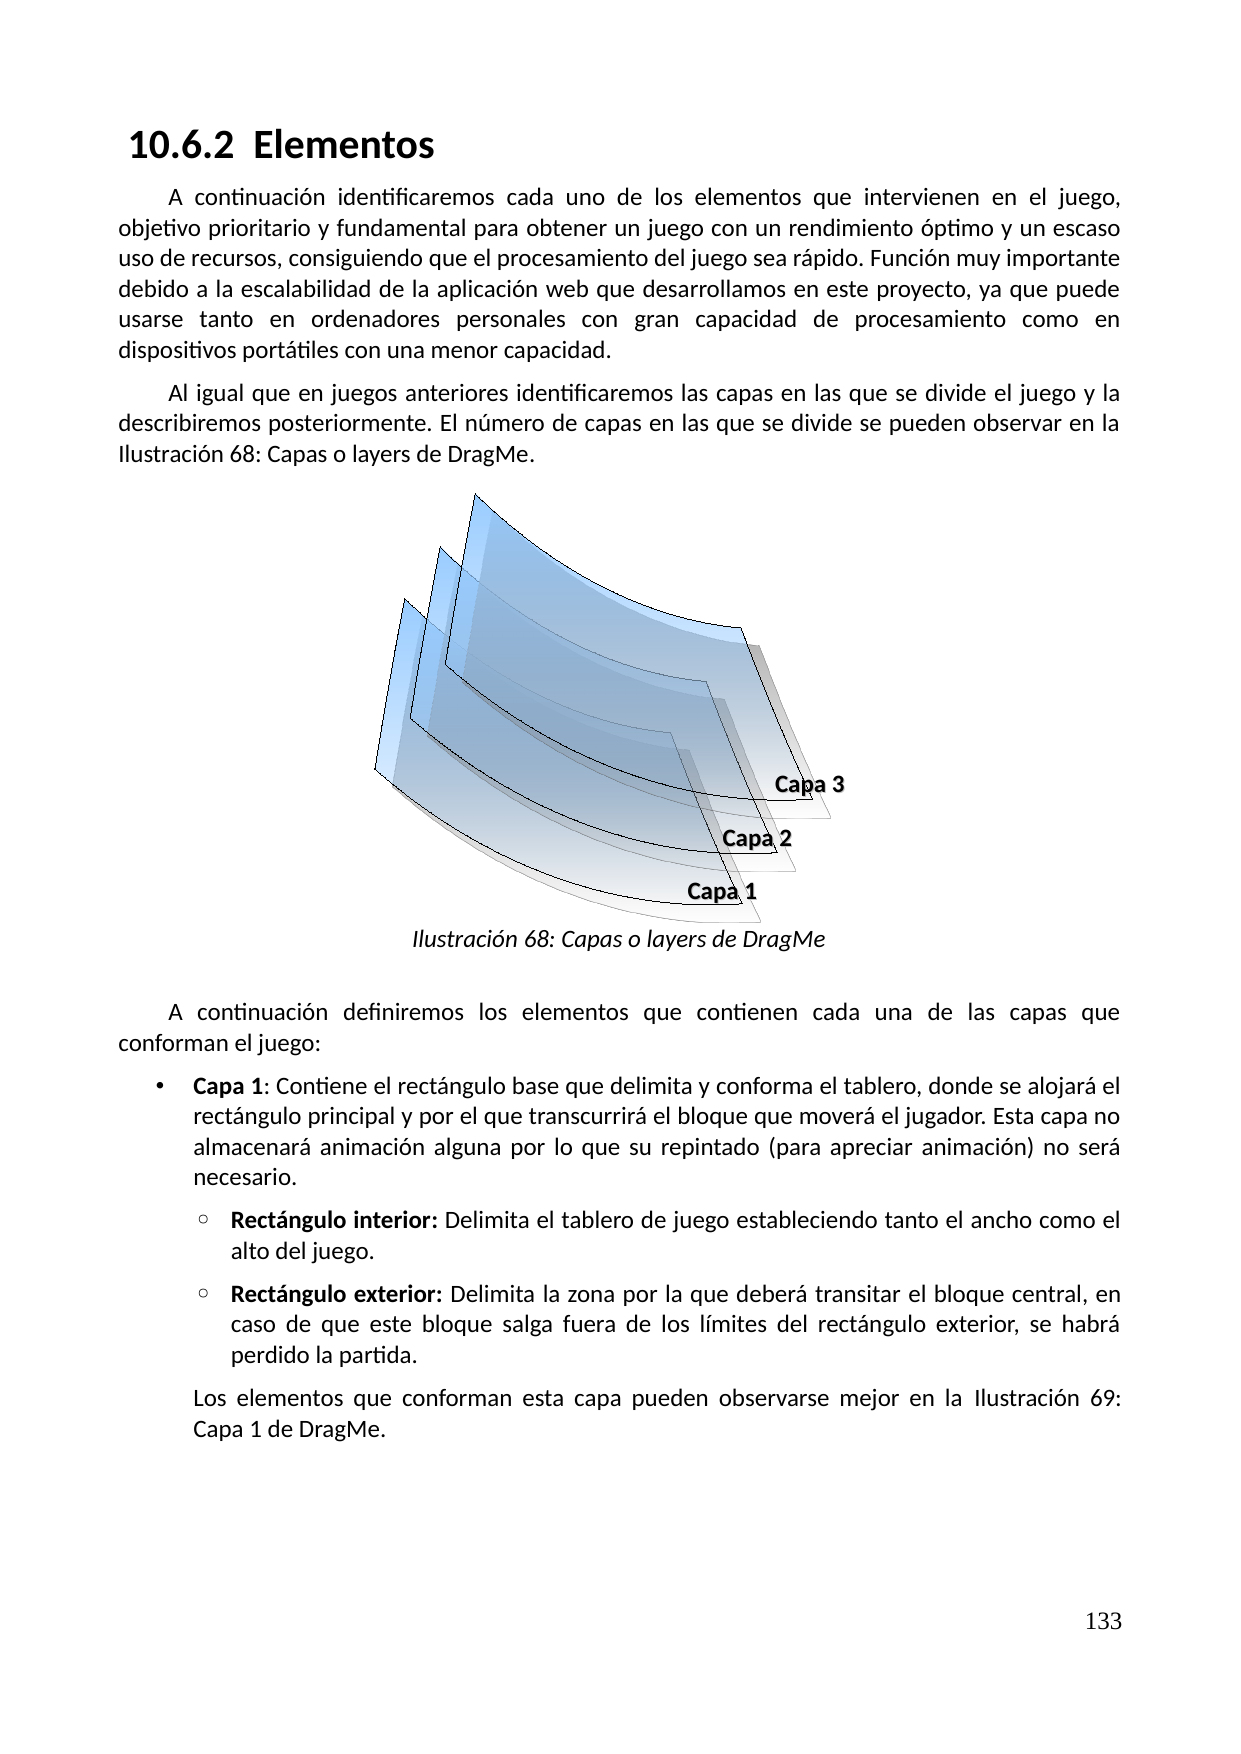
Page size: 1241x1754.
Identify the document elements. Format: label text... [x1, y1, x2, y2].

text [579, 831, 716, 847]
text [459, 835, 515, 864]
text [444, 821, 596, 841]
text [707, 679, 768, 699]
list [544, 624, 718, 642]
text [603, 841, 720, 857]
text [726, 701, 775, 716]
list Rectángulo interior: Delimita el tablero de juego estableciendo tanto el ancho como el alto del juego. [193, 1204, 1122, 1266]
list [504, 665, 706, 685]
text [694, 760, 740, 770]
text [783, 726, 804, 759]
text A continuación definiremos los elementos que contienen cada una de las capas que conforman el juego: [118, 996, 1122, 1057]
list [401, 604, 422, 620]
list [437, 552, 457, 568]
text [496, 851, 638, 856]
list Rectángulo exterior: Delimita la zona por la que deberá transitar el bloque central, en caso de que este bloque salga fuera de los límites del rectángulo exterior, se habrá perdido la partida. [193, 1278, 1122, 1370]
text [700, 775, 746, 783]
text [675, 741, 736, 760]
text [521, 794, 700, 810]
text [553, 561, 628, 600]
text Al igual que en juegos anteriores identificaremos las capas en las que se divide el juego y la describiremos posteriormente. El número de capas en las que se divide se pueden observar en la Ilustración 68: Capas o layers de DragMe. [118, 377, 1122, 469]
text [417, 802, 551, 821]
text [602, 827, 711, 835]
text [560, 813, 705, 825]
list Los elementos que conforman esta capa pueden observarse mejor en la Ilustración 69: Capa 1 de DragMe. [156, 1382, 1122, 1443]
text [732, 716, 783, 736]
subtitle [376, 769, 394, 783]
list Capa 1: Contiene el rectángulo base que delimita y conforma el tablero, donde se alojará el rectángulo principal y por el que transcurrirá el bloque que moverá el jugador. Esta capa no almacenará animación alguna por lo que su repintado (para apreciar animación) no será necesario. [156, 1070, 1122, 1192]
text [774, 709, 787, 719]
text [501, 783, 647, 795]
text [655, 729, 728, 741]
text [427, 813, 443, 825]
text A continuación identificaremos cada uno de los elementos que intervienen en el juego, objetivo prioritario y fundamental para obtener un juego con un rendimiento óptimo y un escaso uso de recursos, consiguiendo que el procesamiento del juego sea rápido. Función muy importante debido a la escalabilidad de la aplicación web que desarrollamos en este proyecto, ya que puede usarse tanto en ordenadores personales con gran capacidad de procesamiento como en dispositivos portátiles con una menor capacidad. [118, 181, 1122, 364]
subtitle Elementos [118, 118, 1122, 169]
text [648, 779, 691, 789]
text [397, 786, 517, 802]
text Ilustración 68: Capas o layers de DragMe [375, 506, 865, 953]
